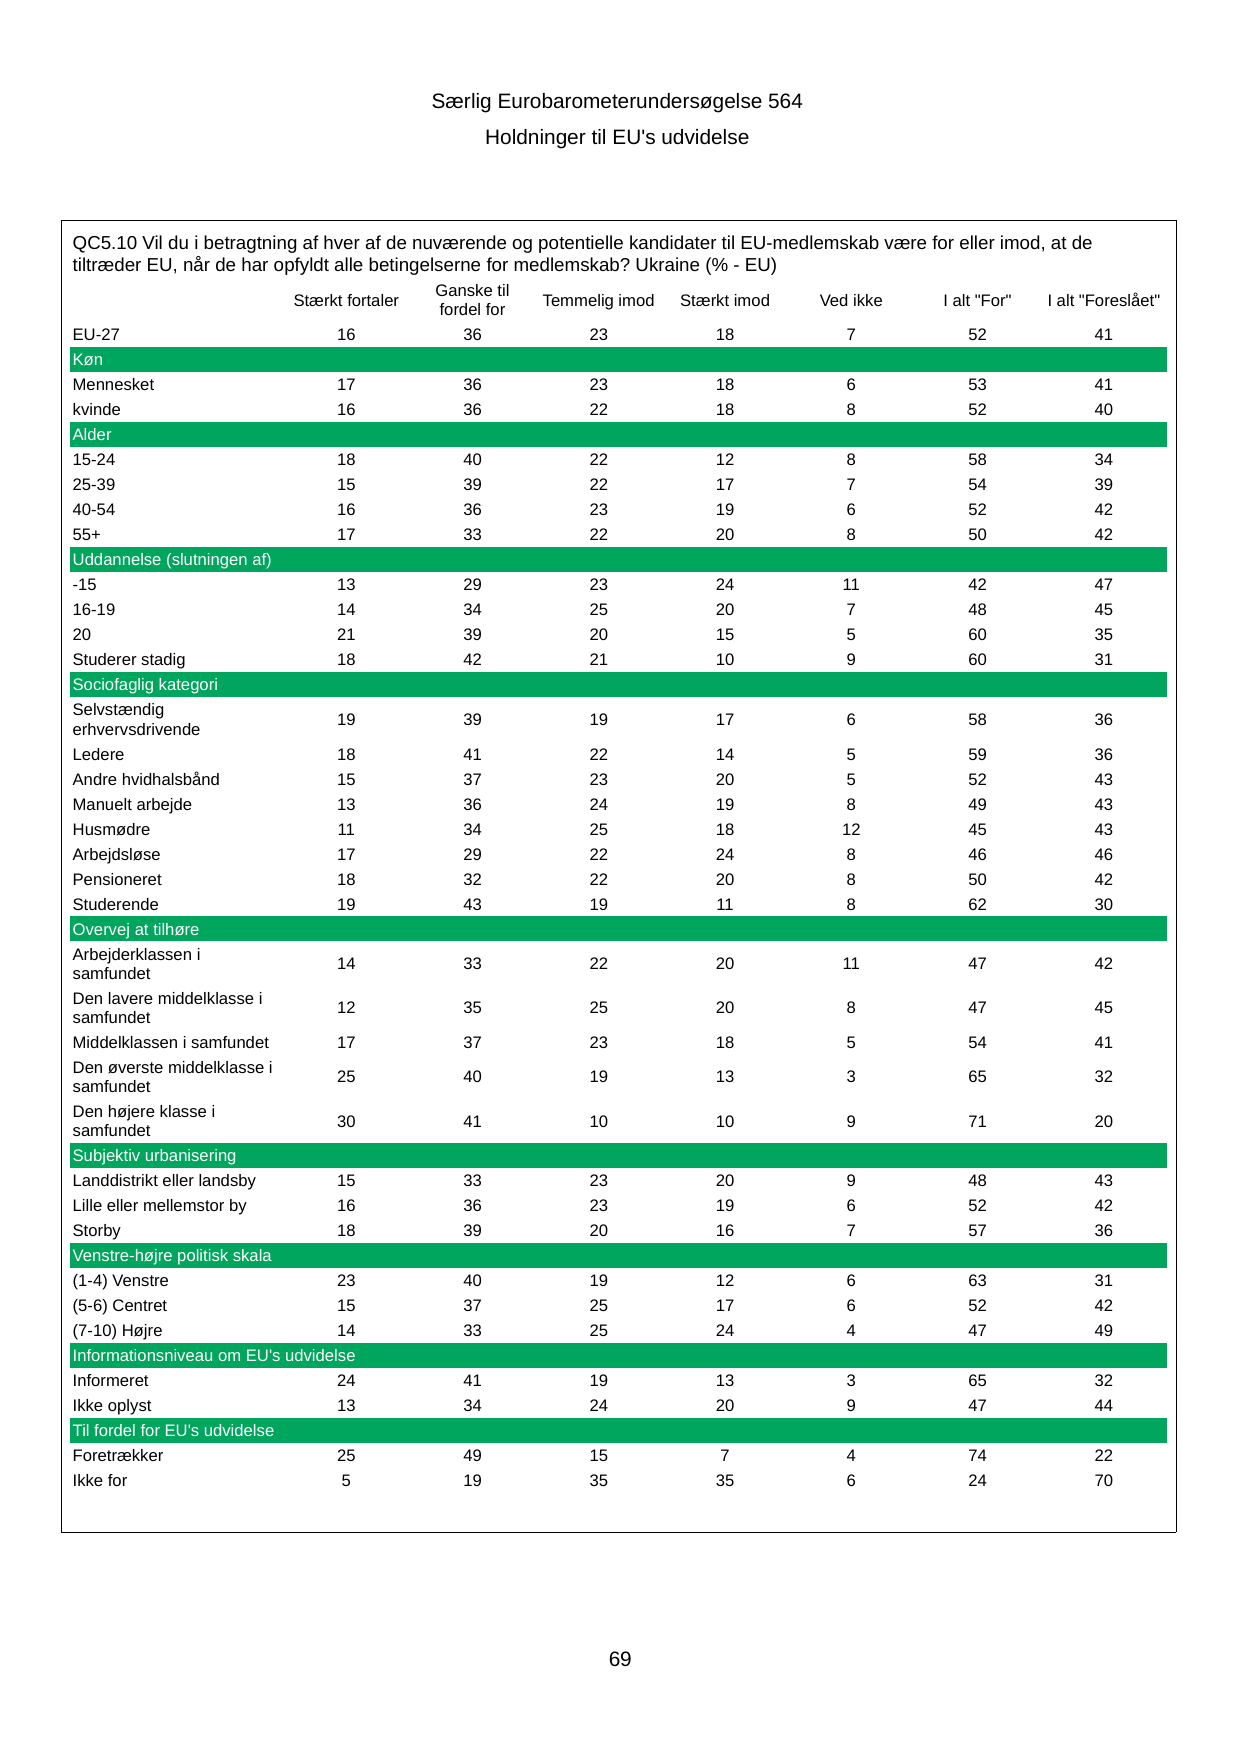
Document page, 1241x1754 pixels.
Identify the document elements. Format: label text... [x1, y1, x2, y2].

table_cell 12 [283, 986, 409, 1030]
table_cell 52 [914, 1293, 1040, 1318]
table_cell 23 [535, 572, 662, 597]
table_cell 23 [283, 1268, 409, 1293]
table_cell 43 [1040, 791, 1167, 816]
table_cell 52 [914, 322, 1040, 347]
table_cell 6 [788, 497, 914, 522]
table_cell 16 [283, 397, 409, 422]
table_cell 3 [788, 1055, 914, 1099]
table_cell 22 [535, 841, 662, 866]
table_cell 8 [788, 841, 914, 866]
table_cell 6 [788, 1193, 914, 1218]
table_cell 40 [409, 447, 535, 472]
table_cell 32 [1040, 1368, 1167, 1393]
table_cell 19 [535, 697, 662, 741]
table_cell 52 [914, 397, 1040, 422]
table_cell 14 [283, 597, 409, 622]
table_cell 12 [788, 816, 914, 841]
table_cell 42 [1040, 1193, 1167, 1218]
table_cell Studerer stadig [70, 647, 283, 672]
table_cell 23 [535, 1030, 662, 1055]
table_cell 21 [535, 647, 662, 672]
table_cell 42 [914, 572, 1040, 597]
table_cell 11 [788, 941, 914, 986]
table_cell 13 [283, 791, 409, 816]
table_cell 20 [662, 986, 788, 1030]
table_cell 41 [1040, 372, 1167, 397]
table_cell 7 [788, 597, 914, 622]
table_cell 11 [662, 891, 788, 916]
table_cell Pensioneret [70, 866, 283, 891]
table_cell Uddannelse (slutningen af) [70, 547, 1167, 572]
table_cell 52 [914, 497, 1040, 522]
table_cell 7 [788, 472, 914, 497]
table_cell 33 [409, 522, 535, 547]
table_cell Manuelt arbejde [70, 791, 283, 816]
table_cell Overvej at tilhøre [70, 916, 1167, 941]
table_cell 47 [914, 1393, 1040, 1418]
table_cell (1-4) Venstre [70, 1268, 283, 1293]
table_cell 25 [535, 1318, 662, 1343]
table_cell 65 [914, 1368, 1040, 1393]
table_cell 32 [1040, 1055, 1167, 1099]
table_cell Studerende [70, 891, 283, 916]
table_cell 18 [283, 647, 409, 672]
table_cell 36 [1040, 1218, 1167, 1243]
table_cell 9 [788, 1099, 914, 1143]
table_cell 22 [535, 866, 662, 891]
table_cell 58 [914, 447, 1040, 472]
table_cell 20 [1040, 1099, 1167, 1143]
table_cell 36 [409, 497, 535, 522]
table_cell 23 [535, 372, 662, 397]
table_cell 23 [535, 1168, 662, 1193]
table_cell 40 [1040, 397, 1167, 422]
table_cell 8 [788, 986, 914, 1030]
table_cell 18 [662, 1030, 788, 1055]
table_cell 40 [409, 1055, 535, 1099]
table_cell 42 [1040, 1293, 1167, 1318]
table_cell 43 [1040, 1168, 1167, 1193]
table_cell 20 [662, 766, 788, 791]
table_cell 5 [788, 1030, 914, 1055]
table_cell Informationsniveau om EU's udvidelse [70, 1343, 1167, 1368]
table_cell 50 [914, 866, 1040, 891]
table_cell 24 [914, 1468, 1040, 1493]
table_cell Informeret [70, 1368, 283, 1393]
table_cell 17 [283, 1030, 409, 1055]
table_cell 60 [914, 622, 1040, 647]
table_cell Venstre-højre politisk skala [70, 1243, 1167, 1268]
table_cell Selvstændig erhvervsdrivende [70, 697, 283, 741]
table_cell 39 [409, 622, 535, 647]
table_cell 43 [1040, 816, 1167, 841]
table_cell 10 [662, 647, 788, 672]
table_cell 40-54 [70, 497, 283, 522]
table_cell 50 [914, 522, 1040, 547]
table_cell 29 [409, 841, 535, 866]
table_cell 49 [914, 791, 1040, 816]
table_cell -15 [70, 572, 283, 597]
table_cell 22 [535, 522, 662, 547]
table_cell 8 [788, 522, 914, 547]
table_cell 36 [409, 397, 535, 422]
table_cell 10 [535, 1099, 662, 1143]
table_cell 4 [788, 1443, 914, 1468]
table_cell 19 [535, 1368, 662, 1393]
table_cell Subjektiv urbanisering [70, 1143, 1167, 1168]
table_cell 25 [535, 597, 662, 622]
table_cell 46 [914, 841, 1040, 866]
table_cell 39 [1040, 472, 1167, 497]
table_cell 39 [409, 1218, 535, 1243]
table_cell Stærkt imod [662, 278, 788, 322]
table_cell 36 [409, 1193, 535, 1218]
table_cell 20 [535, 622, 662, 647]
table_cell 71 [914, 1099, 1040, 1143]
table_cell 25 [535, 1293, 662, 1318]
table_cell 53 [914, 372, 1040, 397]
table_cell 15 [283, 766, 409, 791]
table_cell Storby [70, 1218, 283, 1243]
table_cell Ledere [70, 741, 283, 766]
table_cell 36 [409, 791, 535, 816]
table_cell Arbejdsløse [70, 841, 283, 866]
table_cell Den lavere middelklasse i samfundet [70, 986, 283, 1030]
table_cell 41 [409, 741, 535, 766]
table_cell 36 [1040, 741, 1167, 766]
table_cell 20 [662, 941, 788, 986]
table_cell 19 [409, 1468, 535, 1493]
table_cell 34 [409, 1393, 535, 1418]
table_cell 15 [283, 1293, 409, 1318]
table_cell 46 [1040, 841, 1167, 866]
table_cell 8 [788, 866, 914, 891]
table_cell 16 [283, 322, 409, 347]
table_cell 6 [788, 1468, 914, 1493]
table_cell 39 [409, 472, 535, 497]
table_cell 35 [1040, 622, 1167, 647]
table_cell 70 [1040, 1468, 1167, 1493]
table_cell 22 [535, 472, 662, 497]
table_cell 24 [535, 1393, 662, 1418]
table_cell 49 [409, 1443, 535, 1468]
table_cell 22 [535, 447, 662, 472]
table_cell 8 [788, 891, 914, 916]
table_cell 14 [662, 741, 788, 766]
table_cell 23 [535, 1193, 662, 1218]
table_cell 25-39 [70, 472, 283, 497]
table_cell 42 [409, 647, 535, 672]
table_cell 13 [283, 1393, 409, 1418]
table_cell Ganske til fordel for [409, 278, 535, 322]
table_cell 18 [283, 866, 409, 891]
table_cell Køn [70, 347, 1167, 372]
table_cell 60 [914, 647, 1040, 672]
table_cell 16 [662, 1218, 788, 1243]
table_cell 22 [535, 397, 662, 422]
table_cell EU-27 [70, 322, 283, 347]
table_cell 17 [283, 372, 409, 397]
table_cell 16 [283, 497, 409, 522]
table_cell 11 [283, 816, 409, 841]
table_cell 13 [662, 1368, 788, 1393]
table_cell Temmelig imod [535, 278, 662, 322]
table_cell 19 [283, 697, 409, 741]
table_cell 15 [535, 1443, 662, 1468]
table_cell 58 [914, 697, 1040, 741]
table_cell 8 [788, 447, 914, 472]
table_cell [70, 278, 283, 322]
table_cell 52 [914, 1193, 1040, 1218]
table_cell 19 [535, 1268, 662, 1293]
table_cell 55+ [70, 522, 283, 547]
table_cell 5 [283, 1468, 409, 1493]
table_cell Den øverste middelklasse i samfundet [70, 1055, 283, 1099]
table_cell 20 [70, 622, 283, 647]
table_cell 7 [788, 322, 914, 347]
table_cell 36 [409, 322, 535, 347]
table_cell 35 [662, 1468, 788, 1493]
table_cell 33 [409, 1318, 535, 1343]
table_cell 29 [409, 572, 535, 597]
table_cell 42 [1040, 522, 1167, 547]
table_cell 22 [1040, 1443, 1167, 1468]
table_cell 8 [788, 397, 914, 422]
table_cell 30 [1040, 891, 1167, 916]
table_cell 18 [662, 397, 788, 422]
table_cell 7 [788, 1218, 914, 1243]
table_cell 17 [662, 697, 788, 741]
table_cell 62 [914, 891, 1040, 916]
table_cell 20 [662, 597, 788, 622]
table_cell 20 [662, 522, 788, 547]
table_cell 21 [283, 622, 409, 647]
table_cell 15 [662, 622, 788, 647]
table_cell 48 [914, 1168, 1040, 1193]
table_cell 45 [914, 816, 1040, 841]
table_cell 19 [662, 1193, 788, 1218]
table_cell 22 [535, 741, 662, 766]
table_cell 24 [535, 791, 662, 816]
table_cell 33 [409, 1168, 535, 1193]
table_cell 43 [409, 891, 535, 916]
table_cell 31 [1040, 647, 1167, 672]
table_cell 5 [788, 622, 914, 647]
table_cell 74 [914, 1443, 1040, 1468]
table_cell 7 [662, 1443, 788, 1468]
table_cell 6 [788, 1268, 914, 1293]
table_cell I alt "Foreslået" [1040, 278, 1167, 322]
table_cell 24 [662, 1318, 788, 1343]
table_cell 35 [535, 1468, 662, 1493]
table_cell 45 [1040, 986, 1167, 1030]
table_cell 47 [1040, 572, 1167, 597]
table_cell 48 [914, 597, 1040, 622]
table_cell 24 [662, 572, 788, 597]
table_cell 9 [788, 1393, 914, 1418]
table_cell 35 [409, 986, 535, 1030]
table_cell 19 [662, 791, 788, 816]
table_cell 18 [662, 816, 788, 841]
table_cell 20 [535, 1218, 662, 1243]
table_cell 19 [535, 891, 662, 916]
table_cell 20 [662, 1168, 788, 1193]
table_cell Den højere klasse i samfundet [70, 1099, 283, 1143]
table_cell 10 [662, 1099, 788, 1143]
table_cell 25 [283, 1443, 409, 1468]
table_cell 42 [1040, 497, 1167, 522]
table_cell 15 [283, 1168, 409, 1193]
table_cell 37 [409, 1293, 535, 1318]
table_cell 14 [283, 941, 409, 986]
table_cell 18 [662, 372, 788, 397]
table_cell 19 [283, 891, 409, 916]
table_cell Mennesket [70, 372, 283, 397]
table_cell 39 [409, 697, 535, 741]
table_cell 41 [1040, 322, 1167, 347]
table_header QC5.10 Vil du i betragtning af hver af de nuværende og potentielle kandidater til EU-medlemskab være for eller imod, at de tiltræder EU, når de har opfyldt alle betingelserne for medlemskab? Ukraine (% - EU) [70, 229, 1167, 278]
table_cell 49 [1040, 1318, 1167, 1343]
table_cell 15 [283, 472, 409, 497]
table_cell 23 [535, 766, 662, 791]
table_cell 41 [409, 1368, 535, 1393]
table_cell 4 [788, 1318, 914, 1343]
table_cell (7-10) Højre [70, 1318, 283, 1343]
table_cell 16 [283, 1193, 409, 1218]
table_cell 47 [914, 1318, 1040, 1343]
table_cell 43 [1040, 766, 1167, 791]
table_cell 42 [1040, 941, 1167, 986]
table_cell 47 [914, 941, 1040, 986]
table_cell Til fordel for EU's udvidelse [70, 1418, 1167, 1443]
table_cell 18 [662, 322, 788, 347]
table_cell 41 [1040, 1030, 1167, 1055]
table_cell 18 [283, 447, 409, 472]
table_cell Lille eller mellemstor by [70, 1193, 283, 1218]
table_cell Husmødre [70, 816, 283, 841]
table_cell 32 [409, 866, 535, 891]
table_cell 59 [914, 741, 1040, 766]
table_cell Sociofaglig kategori [70, 672, 1167, 697]
table_cell Foretrækker [70, 1443, 283, 1468]
table_cell kvinde [70, 397, 283, 422]
table_cell Ikke oplyst [70, 1393, 283, 1418]
table_cell 40 [409, 1268, 535, 1293]
table_cell 34 [1040, 447, 1167, 472]
table_cell 25 [535, 986, 662, 1030]
table_cell 6 [788, 372, 914, 397]
table_cell 37 [409, 766, 535, 791]
table_cell 36 [409, 372, 535, 397]
table_cell 42 [1040, 866, 1167, 891]
table_cell 31 [1040, 1268, 1167, 1293]
table_cell 14 [283, 1318, 409, 1343]
table_cell 20 [662, 866, 788, 891]
table_cell 33 [409, 941, 535, 986]
table_cell Arbejderklassen i samfundet [70, 941, 283, 986]
table_cell Stærkt fortaler [283, 278, 409, 322]
table_cell 5 [788, 741, 914, 766]
table_cell 57 [914, 1218, 1040, 1243]
table_cell 6 [788, 1293, 914, 1318]
table_cell 36 [1040, 697, 1167, 741]
table_cell 52 [914, 766, 1040, 791]
table_cell 22 [535, 941, 662, 986]
table_cell 15-24 [70, 447, 283, 472]
table_cell Middelklassen i samfundet [70, 1030, 283, 1055]
table_cell Ved ikke [788, 278, 914, 322]
table_cell 41 [409, 1099, 535, 1143]
table_cell 19 [535, 1055, 662, 1099]
table_cell 18 [283, 1218, 409, 1243]
table_cell 19 [662, 497, 788, 522]
table_cell 13 [283, 572, 409, 597]
table_cell 47 [914, 986, 1040, 1030]
table_cell 65 [914, 1055, 1040, 1099]
table_cell 45 [1040, 597, 1167, 622]
table_cell 12 [662, 447, 788, 472]
table_cell Andre hvidhalsbånd [70, 766, 283, 791]
table_cell Ikke for [70, 1468, 283, 1493]
table_cell 30 [283, 1099, 409, 1143]
table_cell Alder [70, 422, 1167, 447]
table_cell Landdistrikt eller landsby [70, 1168, 283, 1193]
table_cell 9 [788, 647, 914, 672]
table_cell 12 [662, 1268, 788, 1293]
table_cell 23 [535, 322, 662, 347]
table_cell 5 [788, 766, 914, 791]
table_cell 24 [662, 841, 788, 866]
table_cell 54 [914, 472, 1040, 497]
table_cell 37 [409, 1030, 535, 1055]
table_cell 20 [662, 1393, 788, 1418]
table_cell I alt "For" [914, 278, 1040, 322]
table_cell 13 [662, 1055, 788, 1099]
table_cell 54 [914, 1030, 1040, 1055]
table_cell (5-6) Centret [70, 1293, 283, 1318]
table_cell 16-19 [70, 597, 283, 622]
table_cell 44 [1040, 1393, 1167, 1418]
table_cell 18 [283, 741, 409, 766]
table_cell 63 [914, 1268, 1040, 1293]
table_cell 3 [788, 1368, 914, 1393]
table_cell 17 [662, 1293, 788, 1318]
table_cell 34 [409, 816, 535, 841]
table_cell 25 [283, 1055, 409, 1099]
table_cell 6 [788, 697, 914, 741]
table_cell 17 [283, 522, 409, 547]
table_cell 24 [283, 1368, 409, 1393]
table_cell 17 [662, 472, 788, 497]
table_cell 25 [535, 816, 662, 841]
table_cell 11 [788, 572, 914, 597]
table_cell 34 [409, 597, 535, 622]
table_cell 17 [283, 841, 409, 866]
table_cell 23 [535, 497, 662, 522]
table_cell 8 [788, 791, 914, 816]
table_cell 9 [788, 1168, 914, 1193]
